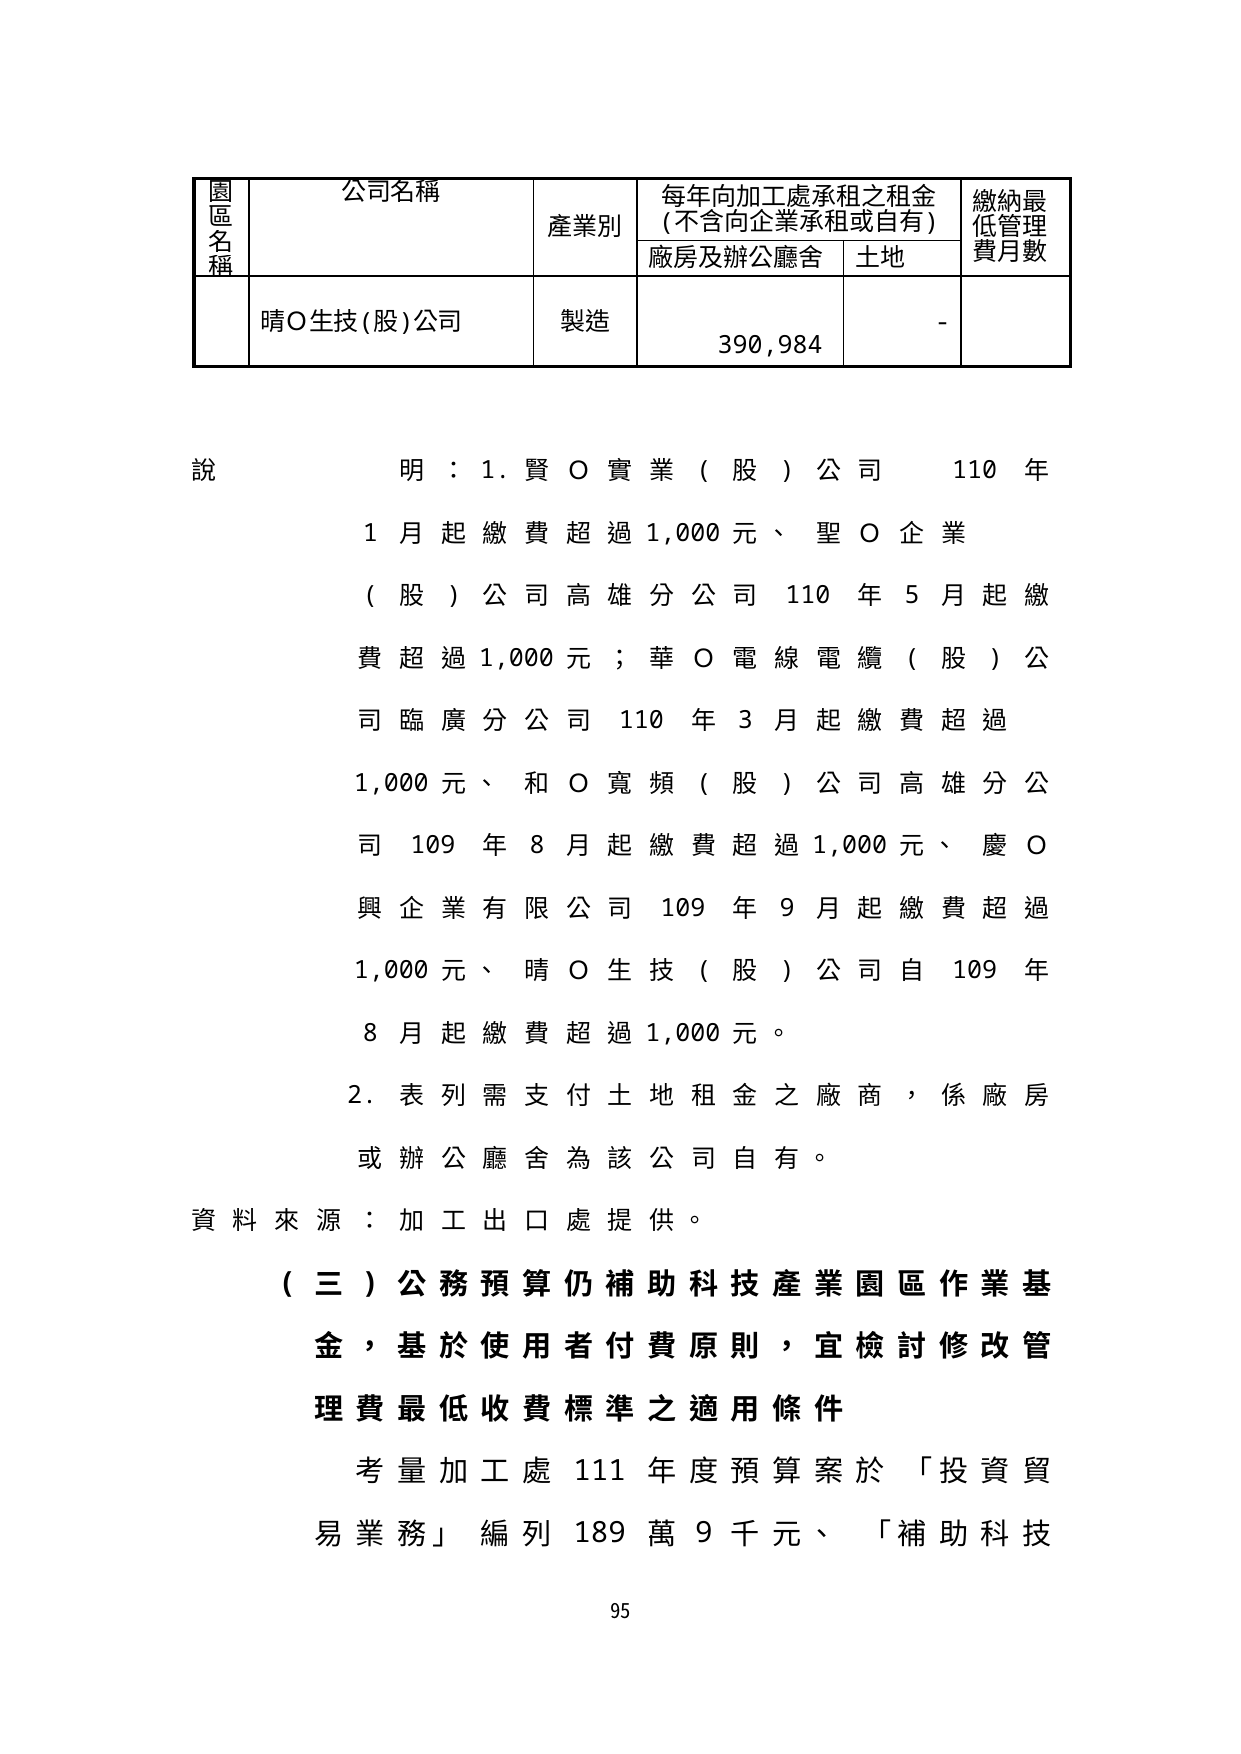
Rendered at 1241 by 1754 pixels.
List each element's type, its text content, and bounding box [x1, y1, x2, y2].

table_cell 廠房及辦公廳舍 [638, 241, 843, 275]
text 考量加工處111年度預算案於「投資貿易業務」編列189萬9千元、「補助科技 [271, 1427, 1058, 1552]
text 資料來源：加工出口處提供。 [183, 1177, 1058, 1240]
text (三)公務預算仍補助科技產業園區作業基金，基於使用者付費原則，宜檢討修改管理費最低收費標準之適用條件 [242, 1240, 1058, 1427]
table_cell [962, 277, 1069, 365]
table_header 繳納最低管理費月數 [962, 180, 1069, 275]
table_cell 土地 [844, 241, 960, 275]
table_cell 390,984 [638, 277, 843, 365]
table_cell - [844, 277, 960, 365]
text 2.表列需支付土地租金之廠商，係廠房或辦公廳舍為該公司自有。 [183, 1052, 1058, 1177]
table_cell 晴Ｏ生技(股)公司 [250, 277, 533, 365]
table_header 園區名稱 [196, 180, 248, 275]
table_cell 臨廣 [196, 277, 248, 365]
table_header 公司名稱 [250, 180, 533, 275]
text 說 明：1.賢Ｏ實業(股)公司 110年1月起繳費超過1,000元、聖Ｏ企業(股)公司高雄分公司110年5月起繳費超過1,000元；華Ｏ電線電纜(股)公司臨廣分公司110年3月起繳費超過1,000元、和Ｏ寬頻(股)公司高雄分公司109年8月起繳費超過1,000元、慶Ｏ興企業有限公司109年9月起繳費超過1,000元、晴Ｏ生技(股)公司自109年8月起繳費超過1,000元。 [183, 427, 1058, 1052]
table_header 產業別 [534, 180, 636, 275]
table_cell 製造 [534, 277, 636, 365]
table_header 每年向加工處承租之租金 (不含向企業承租或自有) [638, 180, 960, 240]
